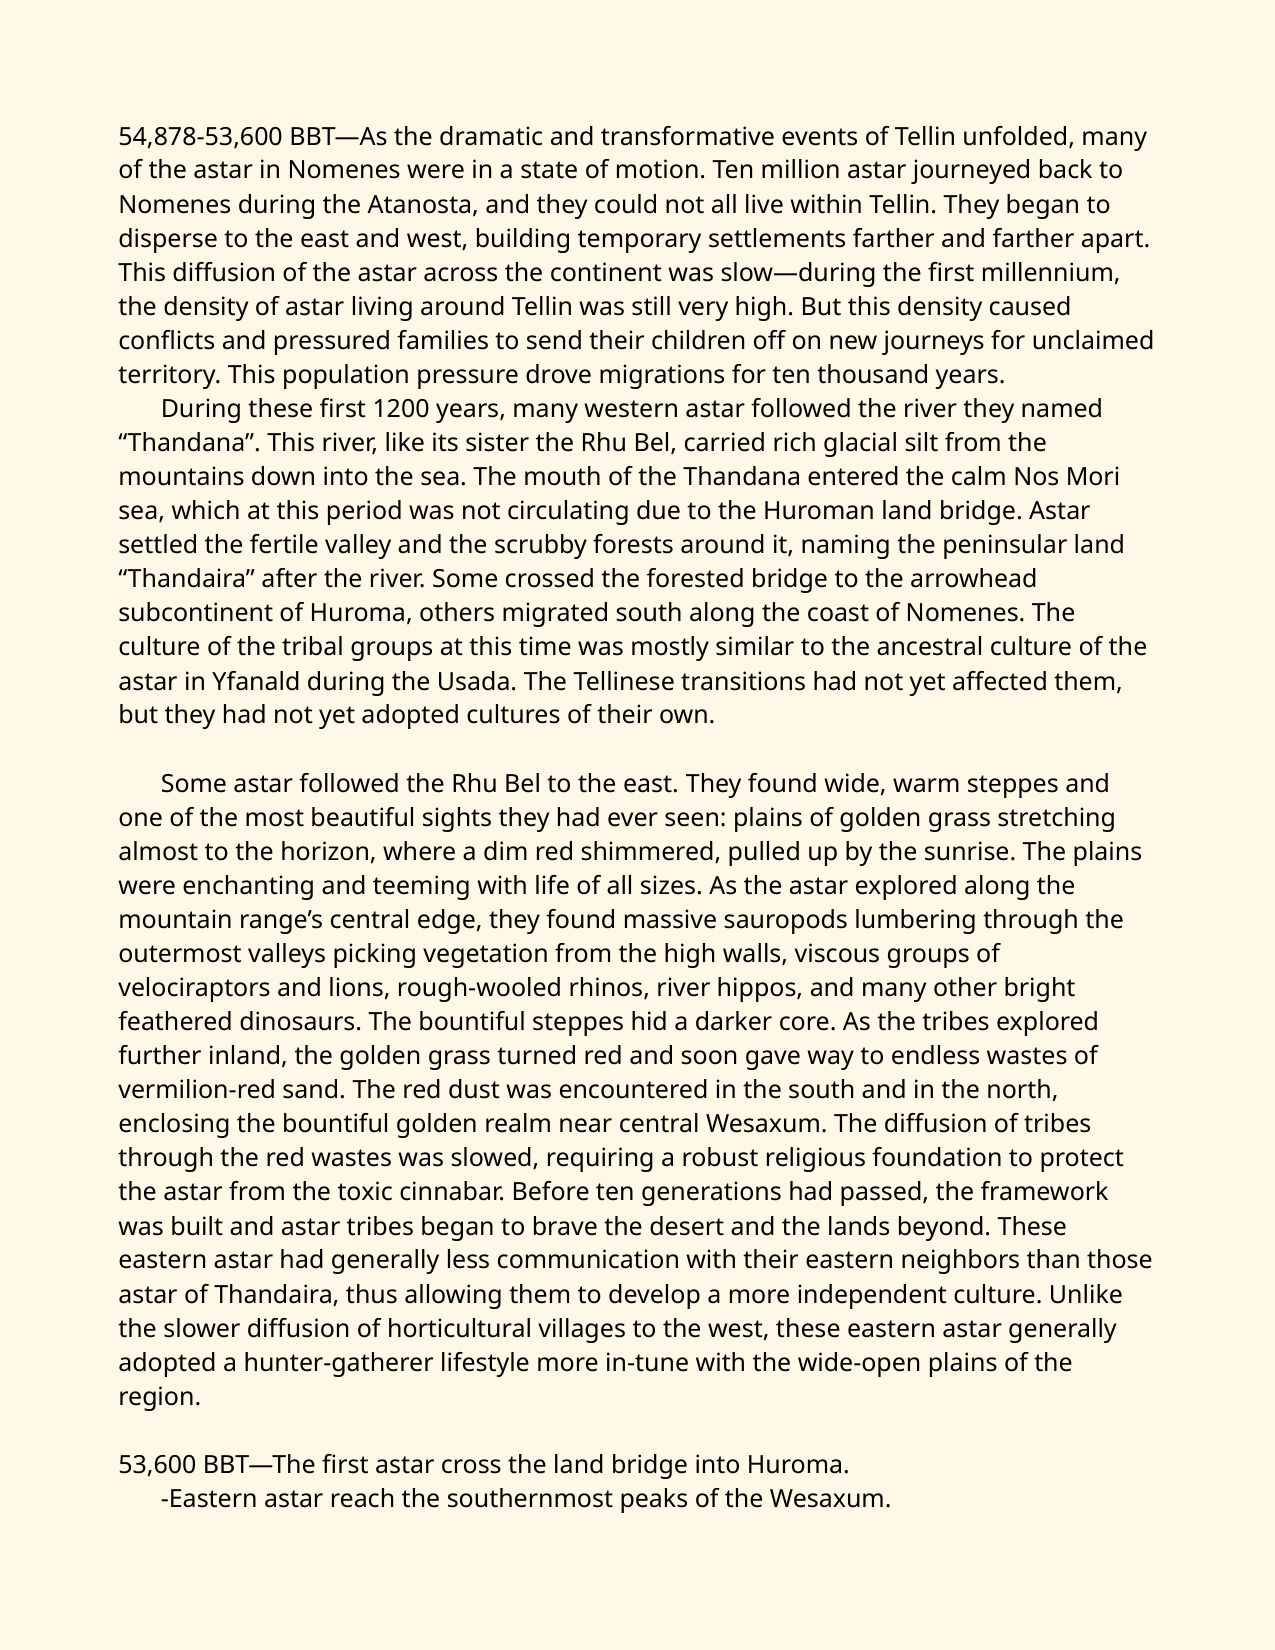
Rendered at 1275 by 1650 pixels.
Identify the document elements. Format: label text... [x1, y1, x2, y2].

text -Eastern astar reach the southernmost peaks of the Wesaxum. [118, 1481, 1157, 1515]
text 54,878-53,600 BBT—As the dramatic and transformative events of Tellin unfolded, many of the astar in Nomenes were in a state of motion. Ten million astar journeyed back to Nomenes during the Atanosta, and they could not all live within Tellin. They began to disperse to the east and west, building temporary settlements farther and farther apart. This diffusion of the astar across the continent was slow—during the first millennium, the density of astar living around Tellin was still very high. But this density caused conflicts and pressured families to send their children off on new journeys for unclaimed territory. This population pressure drove migrations for ten thousand years. [118, 118, 1157, 391]
text 53,600 BBT—The first astar cross the land bridge into Huroma. [118, 1447, 1157, 1481]
text During these first 1200 years, many western astar followed the river they named “Thandana”. This river, like its sister the Rhu Bel, carried rich glacial silt from the mountains down into the sea. The mouth of the Thandana entered the calm Nos Mori sea, which at this period was not circulating due to the Huroman land bridge. Astar settled the fertile valley and the scrubby forests around it, naming the peninsular land “Thandaira” after the river. Some crossed the forested bridge to the arrowhead subcontinent of Huroma, others migrated south along the coast of Nomenes. The culture of the tribal groups at this time was mostly similar to the ancestral culture of the astar in Yfanald during the Usada. The Tellinese transitions had not yet affected them, but they had not yet adopted cultures of their own. [118, 391, 1157, 731]
text Some astar followed the Rhu Bel to the east. They found wide, warm steppes and one of the most beautiful sights they had ever seen: plains of golden grass stretching almost to the horizon, where a dim red shimmered, pulled up by the sunrise. The plains were enchanting and teeming with life of all sizes. As the astar explored along the mountain range’s central edge, they found massive sauropods lumbering through the outermost valleys picking vegetation from the high walls, viscous groups of velociraptors and lions, rough-wooled rhinos, river hippos, and many other bright feathered dinosaurs. The bountiful steppes hid a darker core. As the tribes explored further inland, the golden grass turned red and soon gave way to endless wastes of vermilion-red sand. The red dust was encountered in the south and in the north, enclosing the bountiful golden realm near central Wesaxum. The diffusion of tribes through the red wastes was slowed, requiring a robust religious foundation to protect the astar from the toxic cinnabar. Before ten generations had passed, the framework was built and astar tribes began to brave the desert and the lands beyond. These eastern astar had generally less communication with their eastern neighbors than those astar of Thandaira, thus allowing them to develop a more independent culture. Unlike the slower diffusion of horticultural villages to the west, these eastern astar generally adopted a hunter-gatherer lifestyle more in-tune with the wide-open plains of the region. [118, 765, 1157, 1412]
